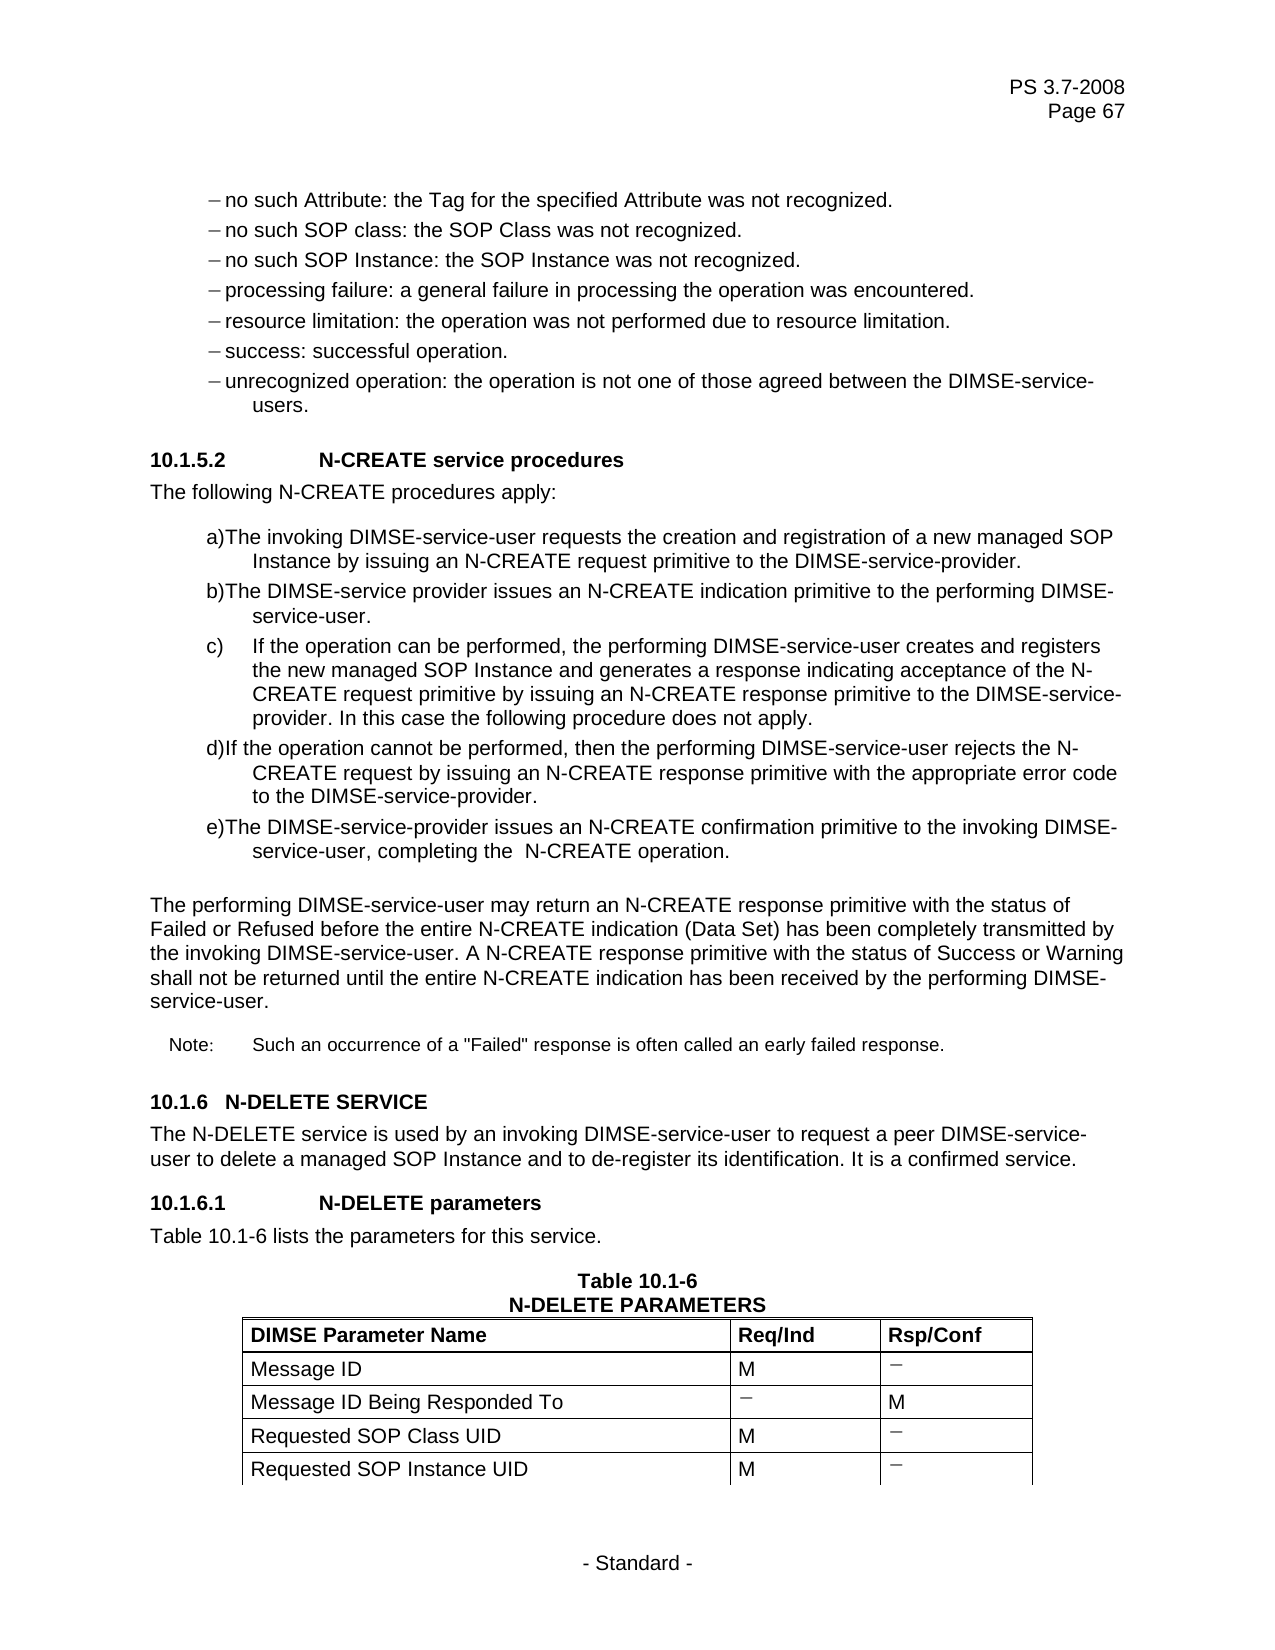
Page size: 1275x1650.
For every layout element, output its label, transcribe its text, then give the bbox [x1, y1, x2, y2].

table_cell M [881, 1386, 1032, 1418]
text d) If the operation cannot be performed, then the performing DIMSE-service-user rejects the N-CREATE request by issuing an N-CREATE response primitive with the appropriate error code to the DIMSE-service-provider. [206, 736, 1125, 808]
title Table 10.1-6 N-DELETE PARAMETERS [150, 1269, 1125, 1317]
subtitle 10.1.5.2 N-CREATE service procedures [150, 448, 1125, 472]
subtitle 10.1.6 N-DELETE SERVICE [150, 1090, 1125, 1114]
text  no such SOP Instance: the SOP Instance was not recognized. [206, 248, 1125, 272]
text  processing failure: a general failure in processing the operation was encountered. [206, 278, 1125, 302]
table_header DIMSE Parameter Name [243, 1320, 730, 1351]
table_cell  [881, 1453, 1032, 1485]
text The performing DIMSE-service-user may return an N-CREATE response primitive with the status of Failed or Refused before the entire N-CREATE indication (Data Set) has been completely transmitted by the invoking DIMSE-service-user. A N-CREATE response primitive with the status of Success or Warning shall not be returned until the entire N-CREATE indication has been received by the performing DIMSE-service-user. [150, 893, 1125, 1013]
text  success: successful operation. [206, 339, 1125, 363]
table_cell  [881, 1353, 1032, 1385]
text  resource limitation: the operation was not performed due to resource limitation. [206, 309, 1125, 333]
text c) If the operation can be performed, the performing DIMSE-service-user creates and registers the new managed SOP Instance and generates a response indicating acceptance of the N-CREATE request primitive by issuing an N-CREATE response primitive to the DIMSE-service-provider. In this case the following procedure does not apply. [206, 634, 1125, 730]
table_cell M [731, 1353, 880, 1385]
table_cell  [731, 1386, 880, 1418]
text b) The DIMSE-service provider issues an N-CREATE indication primitive to the performing DIMSE-service-user. [206, 579, 1125, 628]
text The N-DELETE service is used by an invoking DIMSE-service-user to request a peer DIMSE-service-user to delete a managed SOP Instance and to de-register its identification. It is a confirmed service. [150, 1122, 1125, 1171]
text a) The invoking DIMSE-service-user requests the creation and registration of a new managed SOP Instance by issuing an N-CREATE request primitive to the DIMSE-service-provider. [206, 525, 1125, 573]
table_cell Message ID Being Responded To [243, 1386, 730, 1418]
table_header Req/Ind [731, 1320, 880, 1351]
text e) The DIMSE-service-provider issues an N-CREATE confirmation primitive to the invoking DIMSE-service-user, completing the N-CREATE operation. [206, 815, 1125, 887]
table_cell Requested SOP Instance UID [243, 1453, 730, 1485]
subtitle 10.1.6.1 N-DELETE parameters [150, 1191, 1125, 1215]
text The following N-CREATE procedures apply: [150, 480, 1125, 504]
table_header Rsp/Conf [881, 1320, 1032, 1351]
text  unrecognized operation: the operation is not one of those agreed between the DIMSE-service-users. [206, 369, 1125, 442]
table_cell M [731, 1453, 880, 1485]
text Table 10.1-6 lists the parameters for this service. [150, 1224, 1125, 1248]
table_cell M [731, 1419, 880, 1452]
table_cell Requested SOP Class UID [243, 1419, 730, 1452]
text  no such SOP class: the SOP Class was not recognized. [206, 218, 1125, 242]
text  no such Attribute: the Tag for the specified Attribute was not recognized. [206, 187, 1125, 212]
table_cell  [881, 1419, 1032, 1452]
table_cell Message ID [243, 1353, 730, 1385]
text Note Such an occurrence of a "Failed" response is often called an early failed response. [169, 1034, 1125, 1056]
